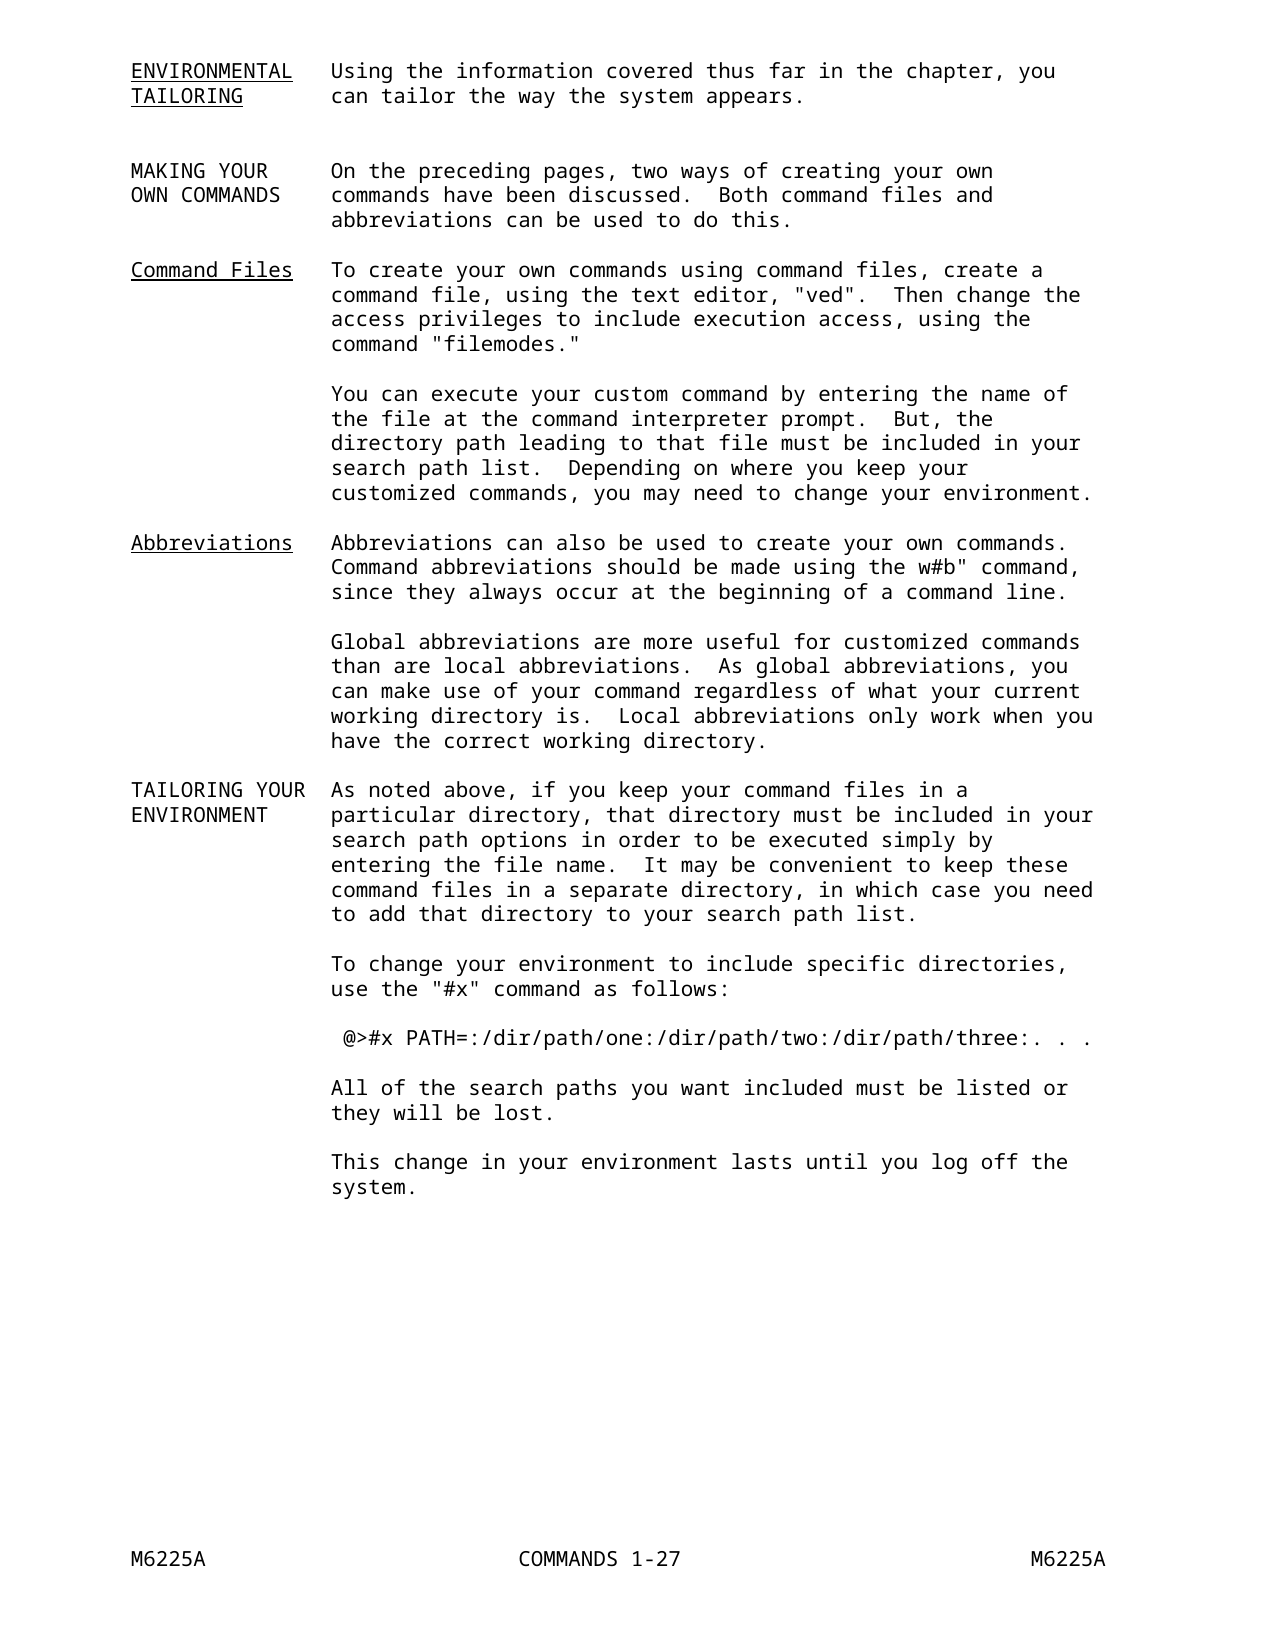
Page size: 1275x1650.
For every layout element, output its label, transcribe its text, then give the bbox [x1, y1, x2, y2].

text ENVIRONMENT particular directory, that directory must be included in your [118, 803, 1145, 828]
text have the correct working directory. [118, 728, 1145, 753]
text they will be lost. [118, 1100, 1145, 1125]
text TAILORING can tailor the way the system appears. [118, 84, 1145, 109]
text ENVIRONMENTAL Using the information covered thus far in the chapter, you [118, 59, 1145, 84]
text Command abbreviations should be made using the w#b" command, [118, 555, 1145, 580]
text since they always occur at the beginning of a command line. [118, 580, 1145, 604]
text abbreviations can be used to do this. [118, 208, 1145, 233]
text M6225A COMMANDS 1-27 M6225A [118, 1547, 1145, 1571]
text Command Files To create your own commands using command files, create a [118, 257, 1145, 282]
text This change in your environment lasts until you log off the [118, 1150, 1145, 1175]
text the file at the command interpreter prompt. But, the [118, 406, 1145, 431]
text OWN COMMANDS commands have been discussed. Both command files and [118, 183, 1145, 208]
text can make use of your command regardless of what your current [118, 679, 1145, 704]
text customized commands, you may need to change your environment. [118, 481, 1145, 505]
text You can execute your custom command by entering the name of [118, 381, 1145, 406]
text use the "#x" command as follows: [118, 976, 1145, 1001]
text to add that directory to your search path list. [118, 902, 1145, 927]
text entering the file name. It may be convenient to keep these [118, 852, 1145, 877]
text TAILORING YOUR As noted above, if you keep your command files in a [118, 778, 1145, 803]
text search path options in order to be executed simply by [118, 828, 1145, 852]
text @>#x PATH=:/dir/path/one:/dir/path/two:/dir/path/three:. . . [118, 1026, 1145, 1051]
text command file, using the text editor, "ved". Then change the [118, 282, 1145, 307]
text command files in a separate directory, in which case you need [118, 877, 1145, 902]
text MAKING YOUR On the preceding pages, two ways of creating your own [118, 158, 1145, 183]
text than are local abbreviations. As global abbreviations, you [118, 654, 1145, 679]
text access privileges to include execution access, using the [118, 307, 1145, 332]
text search path list. Depending on where you keep your [118, 456, 1145, 481]
text command "filemodes." [118, 332, 1145, 357]
text All of the search paths you want included must be listed or [118, 1076, 1145, 1100]
text Abbreviations Abbreviations can also be used to create your own commands. [118, 530, 1145, 555]
text working directory is. Local abbreviations only work when you [118, 704, 1145, 728]
text system. [118, 1175, 1145, 1199]
text Global abbreviations are more useful for customized commands [118, 629, 1145, 654]
text directory path leading to that file must be included in your [118, 431, 1145, 456]
text To change your environment to include specific directories, [118, 952, 1145, 976]
